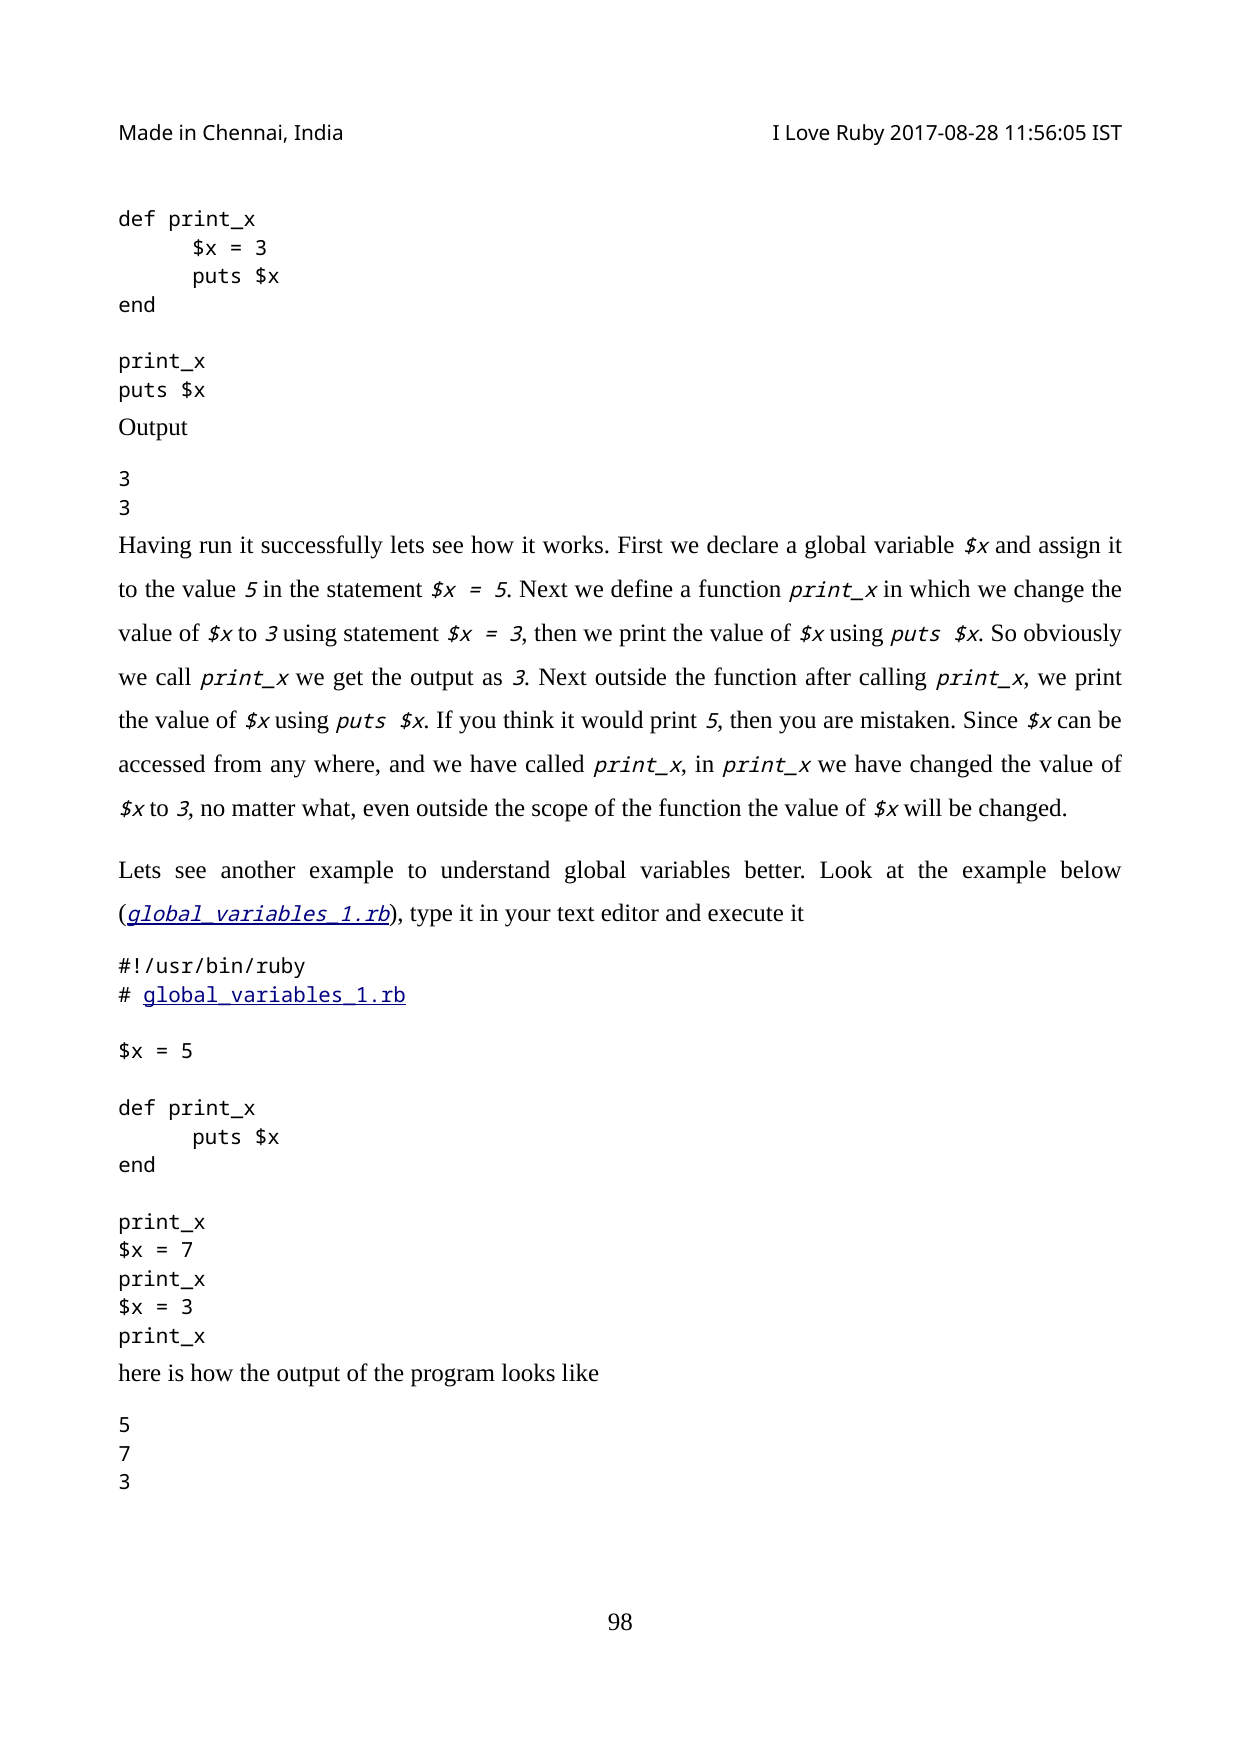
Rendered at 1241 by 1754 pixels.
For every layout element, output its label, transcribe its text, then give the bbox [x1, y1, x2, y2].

text 3 [118, 493, 1122, 521]
text print_x [118, 1207, 1122, 1236]
text 3 [118, 1467, 1122, 1496]
text puts $x [118, 375, 1122, 403]
text 7 [118, 1439, 1122, 1467]
text puts $x [118, 1122, 1122, 1150]
text $x = 3 [118, 233, 1122, 261]
text 5 [118, 1410, 1122, 1439]
text $x = 7 [118, 1236, 1122, 1264]
text def print_x [118, 204, 1122, 233]
text print_x [118, 347, 1122, 375]
text Having run it successfully lets see how it works. First we declare a global variable $x and assign it to the value 5 in the statement $x = 5. Next we define a function print_x in which we change the value of $x to 3 using statement $x = 3, then we print the value of $x using puts $x. So obviously we call print_x we get the output as 3. Next outside the function after calling print_x, we print the value of $x using puts $x. If you think it would print 5, then you are mistaken. Since $x can be accessed from any where, and we have called print_x, in print_x we have changed the value of $x to 3, no matter what, even outside the scope of the function the value of $x will be changed. [118, 530, 1122, 823]
text $x = 3 [118, 1292, 1122, 1321]
text 3 [118, 464, 1122, 493]
text puts $x [118, 261, 1122, 290]
text Output [118, 412, 1122, 441]
text # global_variables_1.rb [118, 980, 1122, 1008]
text end [118, 1150, 1122, 1179]
text $x = 5 [118, 1037, 1122, 1065]
text end [118, 290, 1122, 318]
text #!/usr/bin/ruby [118, 951, 1122, 980]
text Lets see another example to understand global variables better. Look at the example below (global_variables_1.rb), type it in your text editor and execute it [118, 855, 1122, 928]
text print_x [118, 1321, 1122, 1349]
text def print_x [118, 1093, 1122, 1122]
text here is how the output of the program looks like [118, 1358, 1122, 1387]
text print_x [118, 1264, 1122, 1292]
